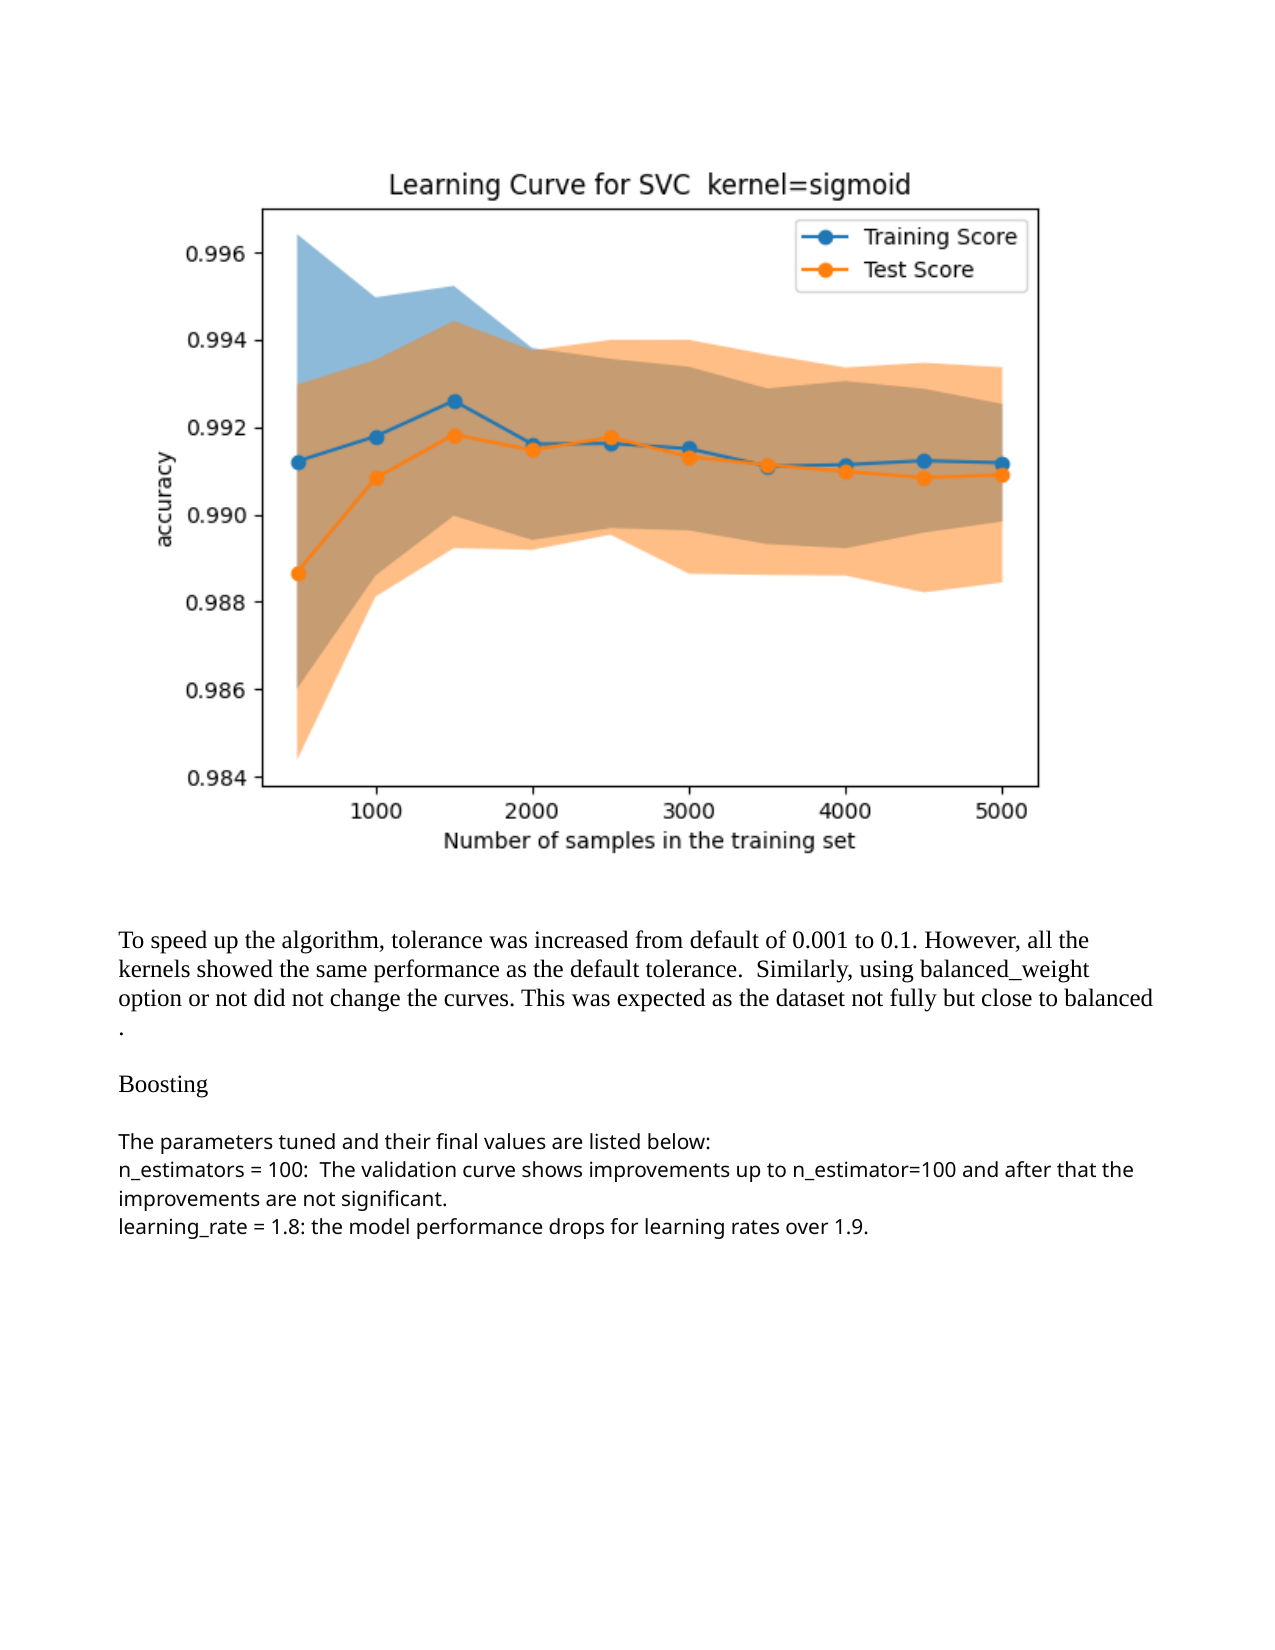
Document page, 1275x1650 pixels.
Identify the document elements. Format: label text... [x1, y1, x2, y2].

picture [137, 118, 1138, 869]
text learning_rate = 1.8: the model performance drops for learning rates over 1.9. [118, 1212, 1157, 1241]
text Boosting [118, 1069, 1157, 1098]
text n_estimators = 100: The validation curve shows improvements up to n_estimator=100 and after that the improvements are not significant. [118, 1155, 1157, 1212]
text To speed up the algorithm, tolerance was increased from default of 0.001 to 0.1. However, all the kernels showed the same performance as the default tolerance. Similarly, using balanced_weight option or not did not change the curves. This was expected as the dataset not fully but close to balanced . [118, 926, 1157, 1041]
text The parameters tuned and their final values are listed below: [118, 1127, 1157, 1155]
